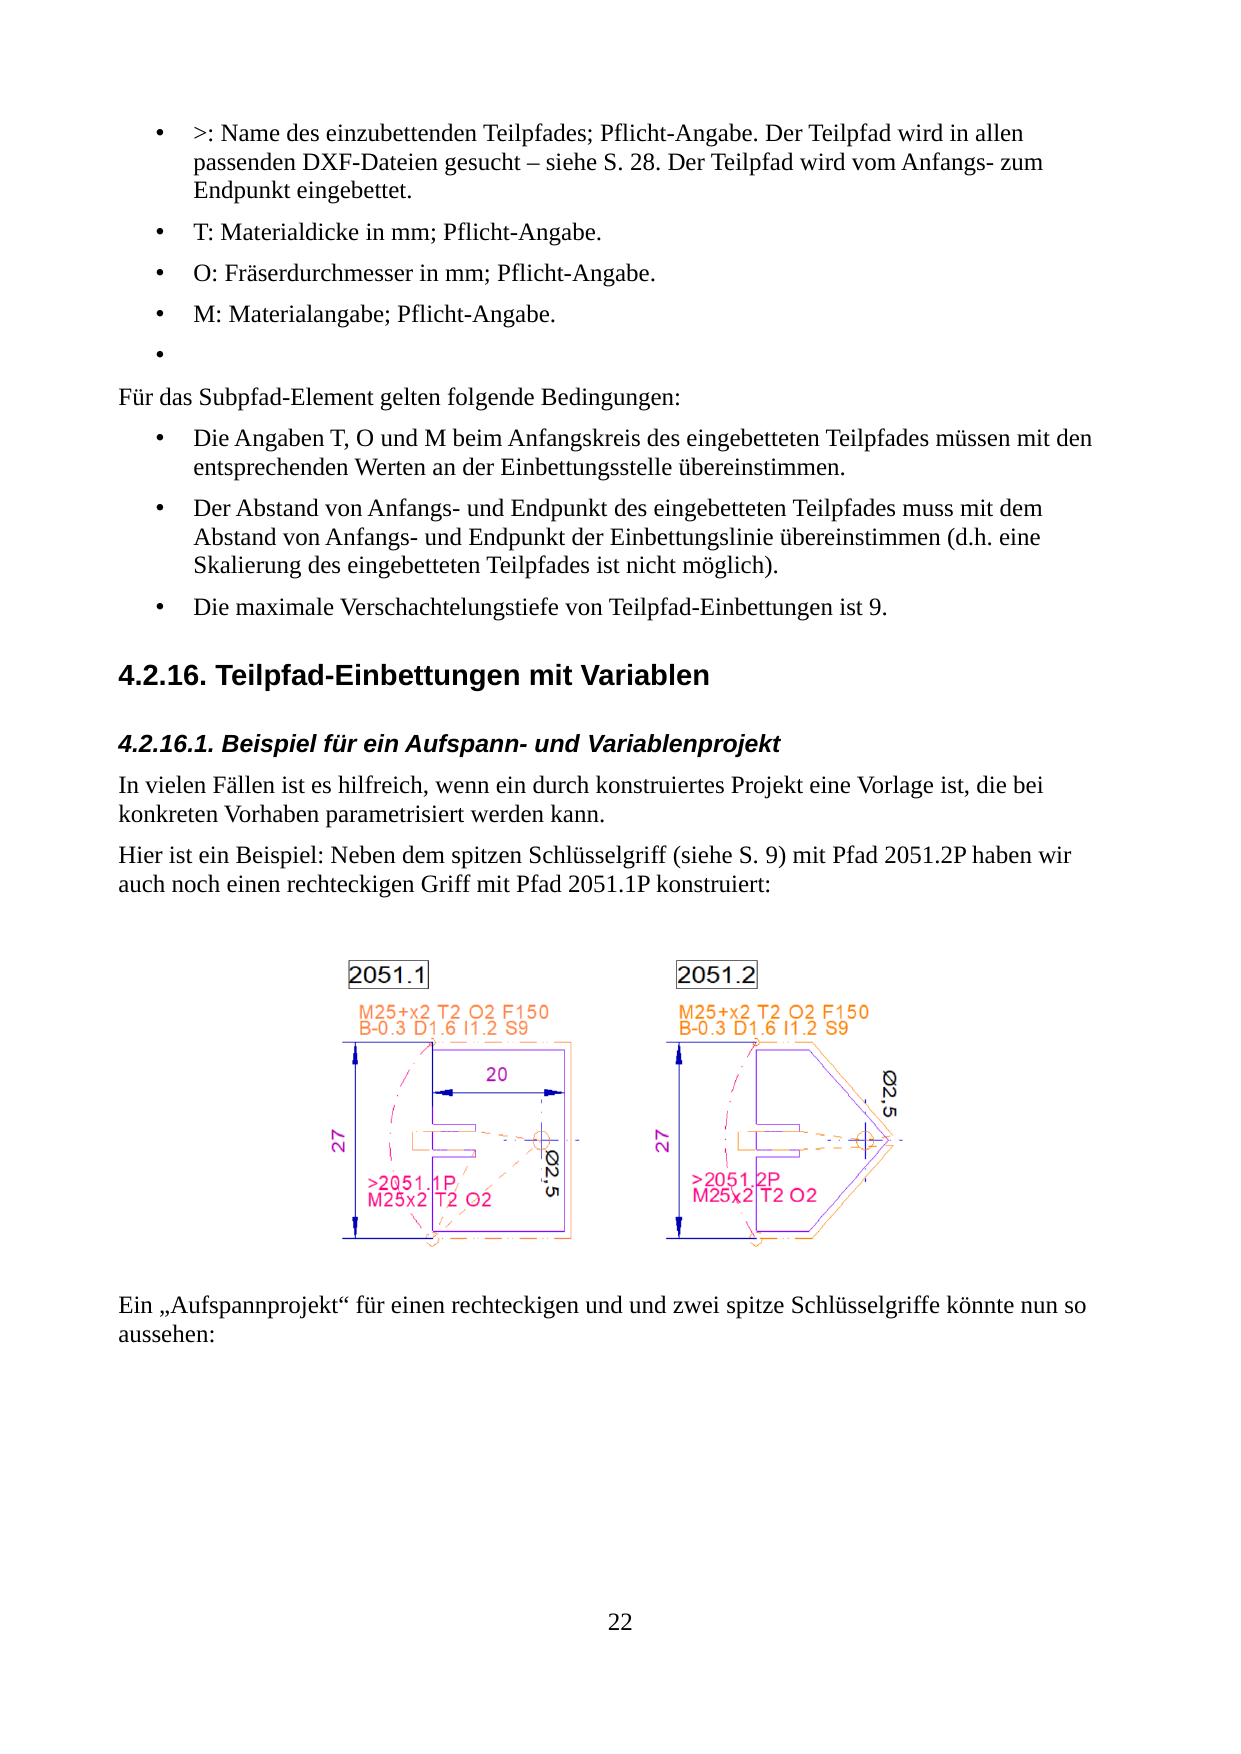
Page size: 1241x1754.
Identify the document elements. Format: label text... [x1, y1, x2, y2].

list >: Name des einzubettenden Teilpfades; Pflicht-Angabe. Der Teilpfad wird in allen passenden DXF-Dateien gesucht – siehe S. 27. Der Teilpfad wird vom Anfangs- zum Endpunkt eingebettet. [156, 118, 1122, 204]
list O: Fräserdurchmesser in mm; Pflicht-Angabe. [156, 258, 1122, 287]
text In vielen Fällen ist es hilfreich, wenn ein durch konstruiertes Projekt eine Vorlage ist, die bei konkreten Vorhaben parametrisiert werden kann. [118, 770, 1122, 828]
list M: Materialangabe; Pflicht-Angabe. [156, 299, 1122, 328]
list Der Abstand von Anfangs- und Endpunkt des eingebetteten Teilpfades muss mit dem Abstand von Anfangs- und Endpunkt der Einbettungslinie übereinstimmen (d.h. eine Skalierung des eingebetteten Teilpfades ist nicht möglich). [156, 493, 1122, 579]
list T: Materialdicke in mm; Pflicht-Angabe. [156, 217, 1122, 246]
list Die maximale Verschachtelungstiefe von Teilpfad-Einbettungen ist 9. [156, 592, 1122, 621]
list Die Angaben T, O und M beim Anfangskreis des eingebetteten Teilpfades müssen mit den entsprechenden Werten an der Einbettungsstelle übereinstimmen. [156, 423, 1122, 481]
text Für das Subpfad-Element gelten folgende Bedingungen: [118, 382, 1122, 411]
subtitle 4.2.16.1. Beispiel für ein Aufspann- und Variablenprojekt [118, 729, 1122, 758]
subtitle 4.2.16. Teilpfad-Einbettungen mit Variablen [118, 658, 1122, 692]
text Ein „Aufspannprojekt“ für einen rechteckigen und und zwei spitze Schlüsselgriffe könnte nun so aussehen: [118, 1291, 1122, 1348]
text Hier ist ein Beispiel: Neben dem spitzen Schlüsselgriff (siehe S. 8) mit Pfad 2051.2P haben wir auch noch einen rechteckigen Griff mit Pfad 2051.1P konstruiert: [118, 840, 1122, 898]
